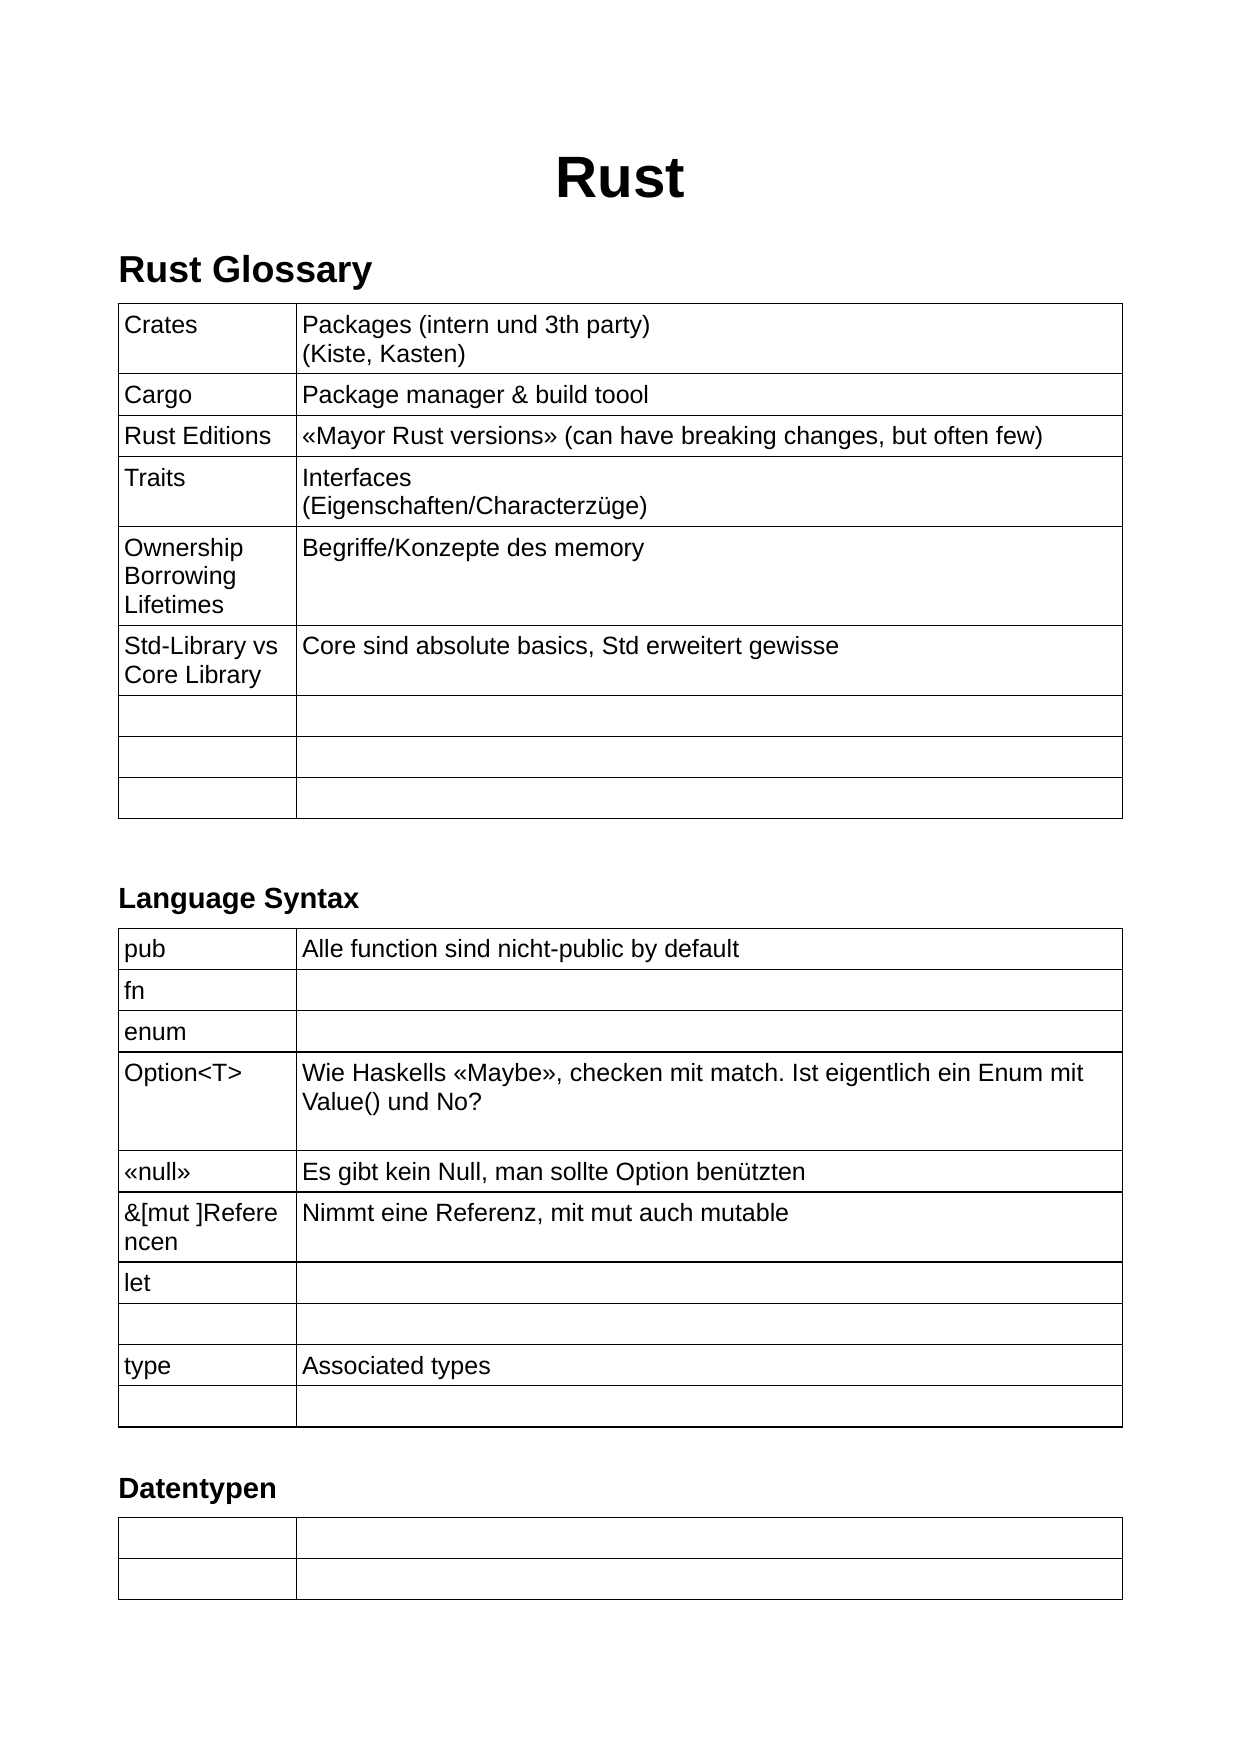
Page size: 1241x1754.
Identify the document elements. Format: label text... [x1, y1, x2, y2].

table_cell type [119, 1345, 296, 1385]
table_cell fn [119, 970, 296, 1010]
table_cell Associated types [297, 1345, 1122, 1385]
table_cell [297, 1559, 1122, 1599]
table_cell [297, 696, 1122, 736]
table_cell Cargo [119, 374, 296, 414]
subtitle Language Syntax [118, 882, 1122, 915]
table_cell &[mut ]Referencen [119, 1193, 296, 1261]
table_header Packages (intern und 3th party) (Kiste, Kasten) [297, 304, 1122, 373]
table_cell Begriffe/Konzepte des memory [297, 527, 1122, 624]
table_cell [119, 1386, 296, 1426]
table_cell «null» [119, 1151, 296, 1191]
table_cell «Mayor Rust versions» (can have breaking changes, but often few) [297, 416, 1122, 456]
table_cell Core sind absolute basics, Std erweitert gewisse [297, 626, 1122, 694]
table_header pub [119, 929, 296, 969]
table_cell [119, 696, 296, 736]
table_cell Es gibt kein Null, man sollte Option benützten [297, 1151, 1122, 1191]
table_cell Traits [119, 457, 296, 526]
table_cell Ownership Borrowing Lifetimes [119, 527, 296, 624]
table_cell [297, 778, 1122, 818]
table_cell [119, 737, 296, 777]
subtitle Rust Glossary [118, 248, 1122, 291]
table_cell let [119, 1263, 296, 1303]
table_cell [119, 1304, 296, 1344]
table_cell Package manager & build toool [297, 374, 1122, 414]
table_cell Wie Haskells «Maybe», checken mit match. Ist eigentlich ein Enum mit Value() und No? [297, 1053, 1122, 1150]
table_header [297, 1518, 1122, 1558]
subtitle Datentypen [118, 1471, 1122, 1504]
table_cell [297, 1011, 1122, 1051]
table_header Alle function sind nicht-public by default [297, 929, 1122, 969]
table_cell Rust Editions [119, 416, 296, 456]
table_cell [297, 970, 1122, 1010]
table_cell [297, 737, 1122, 777]
table_header [119, 1518, 296, 1558]
table_cell enum [119, 1011, 296, 1051]
table_cell [297, 1304, 1122, 1344]
table_cell [297, 1386, 1122, 1426]
title Rust [118, 143, 1122, 210]
table_cell Option<T> [119, 1053, 296, 1150]
table_cell [119, 1559, 296, 1599]
table_cell Interfaces (Eigenschaften/Characterzüge) [297, 457, 1122, 526]
table_cell Nimmt eine Referenz, mit mut auch mutable [297, 1193, 1122, 1261]
table_cell Std-Library vs Core Library [119, 626, 296, 694]
table_cell [119, 778, 296, 818]
table_header Crates [119, 304, 296, 373]
table_cell [297, 1263, 1122, 1303]
